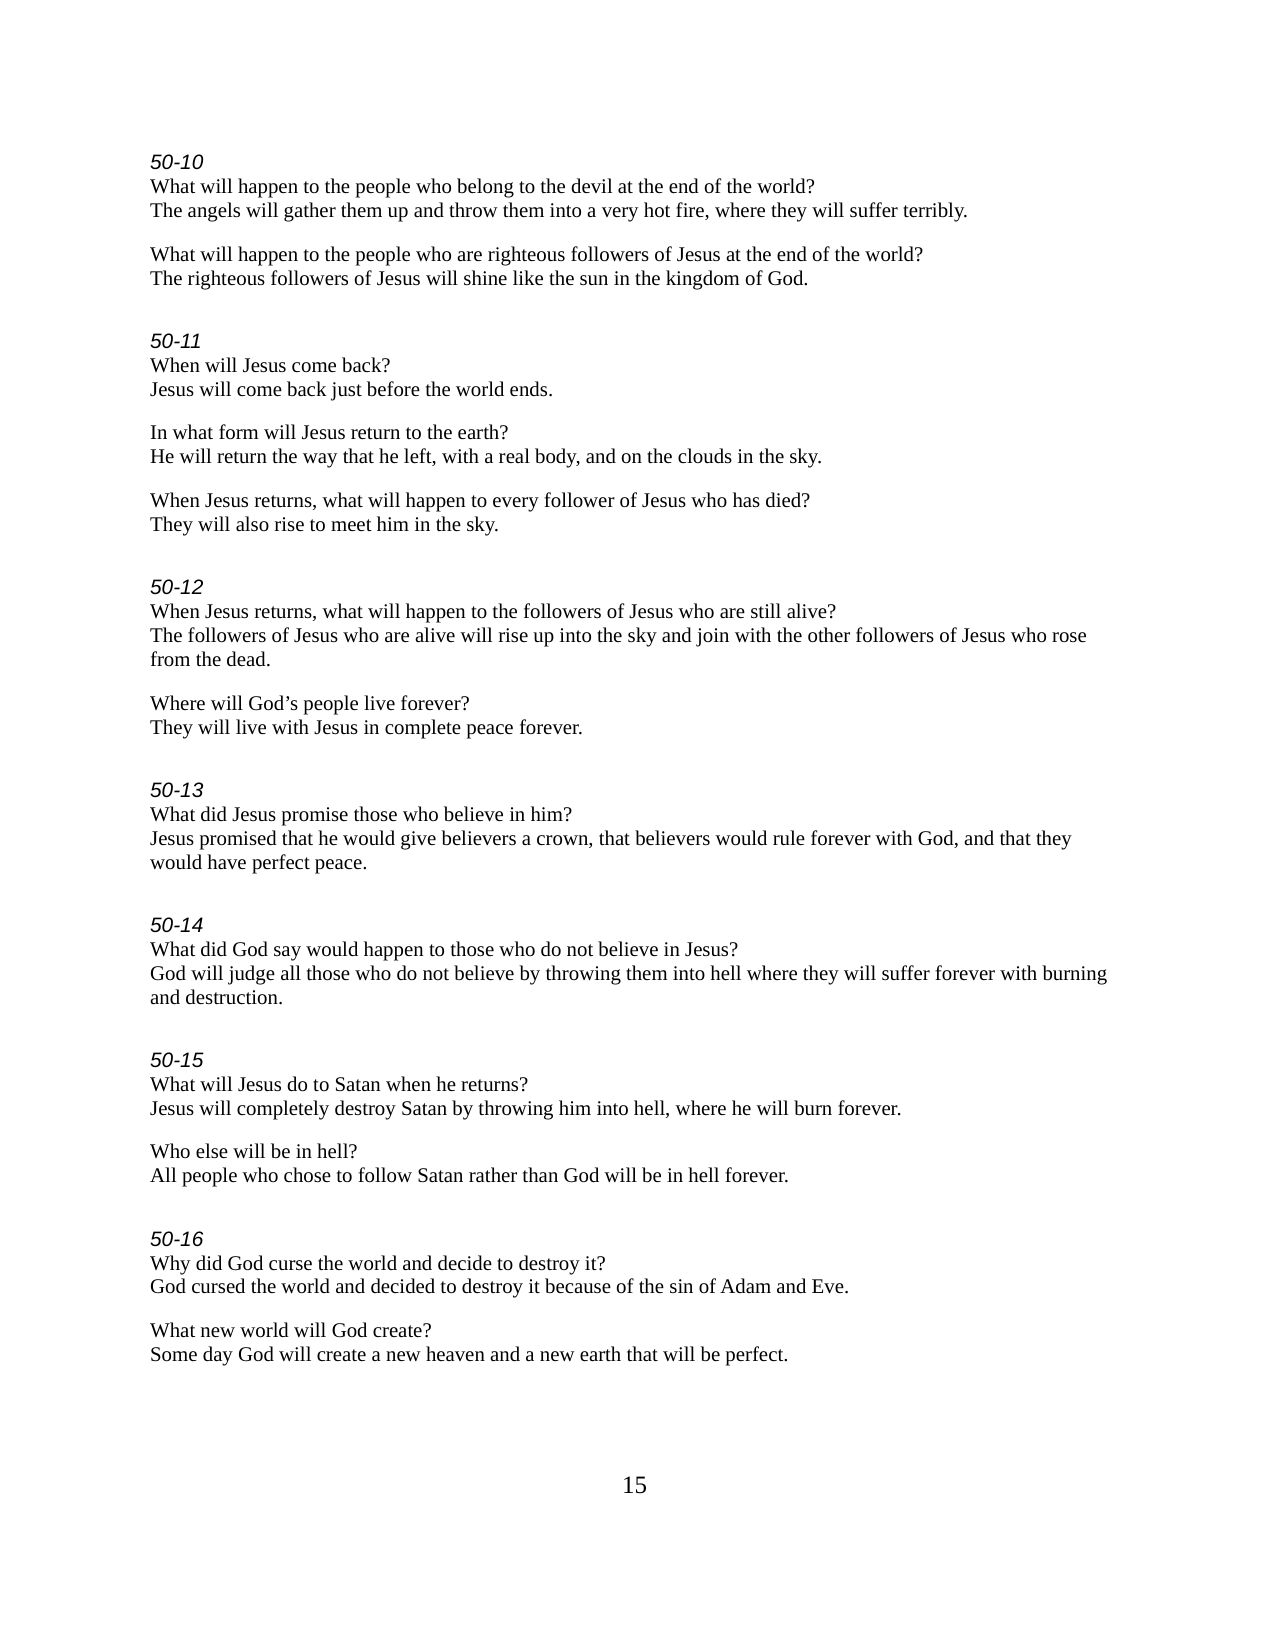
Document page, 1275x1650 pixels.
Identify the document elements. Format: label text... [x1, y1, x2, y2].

subtitle 50-13 [150, 778, 1125, 802]
subtitle 50-14 [150, 913, 1125, 937]
text Who else will be in hell? All people who chose to follow Satan rather than God will be in hell forever. [150, 1139, 1125, 1187]
text Why did God curse the world and decide to destroy it? God cursed the world and decided to destroy it because of the sin of Adam and Eve. [150, 1250, 1125, 1298]
text In what form will Jesus return to the earth? He will return the way that he left, with a real body, and on the clouds in the sky. [150, 420, 1125, 468]
text Where will God’s people live forever? They will live with Jesus in complete peace forever. [150, 691, 1125, 739]
text What did God say would happen to those who do not believe in Jesus? God will judge all those who do not believe by throwing them into hell where they will suffer forever with burning and destruction. [150, 937, 1125, 1009]
text When will Jesus come back? Jesus will come back just before the world ends. [150, 353, 1125, 401]
subtitle 50-10 [150, 150, 1125, 174]
text What did Jesus promise those who believe in him? Jesus promised that he would give believers a crown, that believers would rule forever with God, and that they would have perfect peace. [150, 802, 1125, 874]
text What will happen to the people who belong to the devil at the end of the world? The angels will gather them up and throw them into a very hot fire, where they will suffer terribly. [150, 174, 1125, 222]
text What will happen to the people who are righteous followers of Jesus at the end of the world? The righteous followers of Jesus will shine like the sun in the kingdom of God. [150, 242, 1125, 290]
text When Jesus returns, what will happen to the followers of Jesus who are still alive? The followers of Jesus who are alive will rise up into the sky and join with the other followers of Jesus who rose from the dead. [150, 599, 1125, 671]
subtitle 50-11 [150, 329, 1125, 353]
subtitle 50-12 [150, 575, 1125, 599]
text What new world will God create? Some day God will create a new heaven and a new earth that will be perfect. [150, 1318, 1125, 1366]
text When Jesus returns, what will happen to every follower of Jesus who has died? They will also rise to meet him in the sky. [150, 488, 1125, 536]
subtitle 50-16 [150, 1226, 1125, 1250]
text What will Jesus do to Satan when he returns? Jesus will completely destroy Satan by throwing him into hell, where he will burn forever. [150, 1072, 1125, 1120]
subtitle 50-15 [150, 1048, 1125, 1072]
